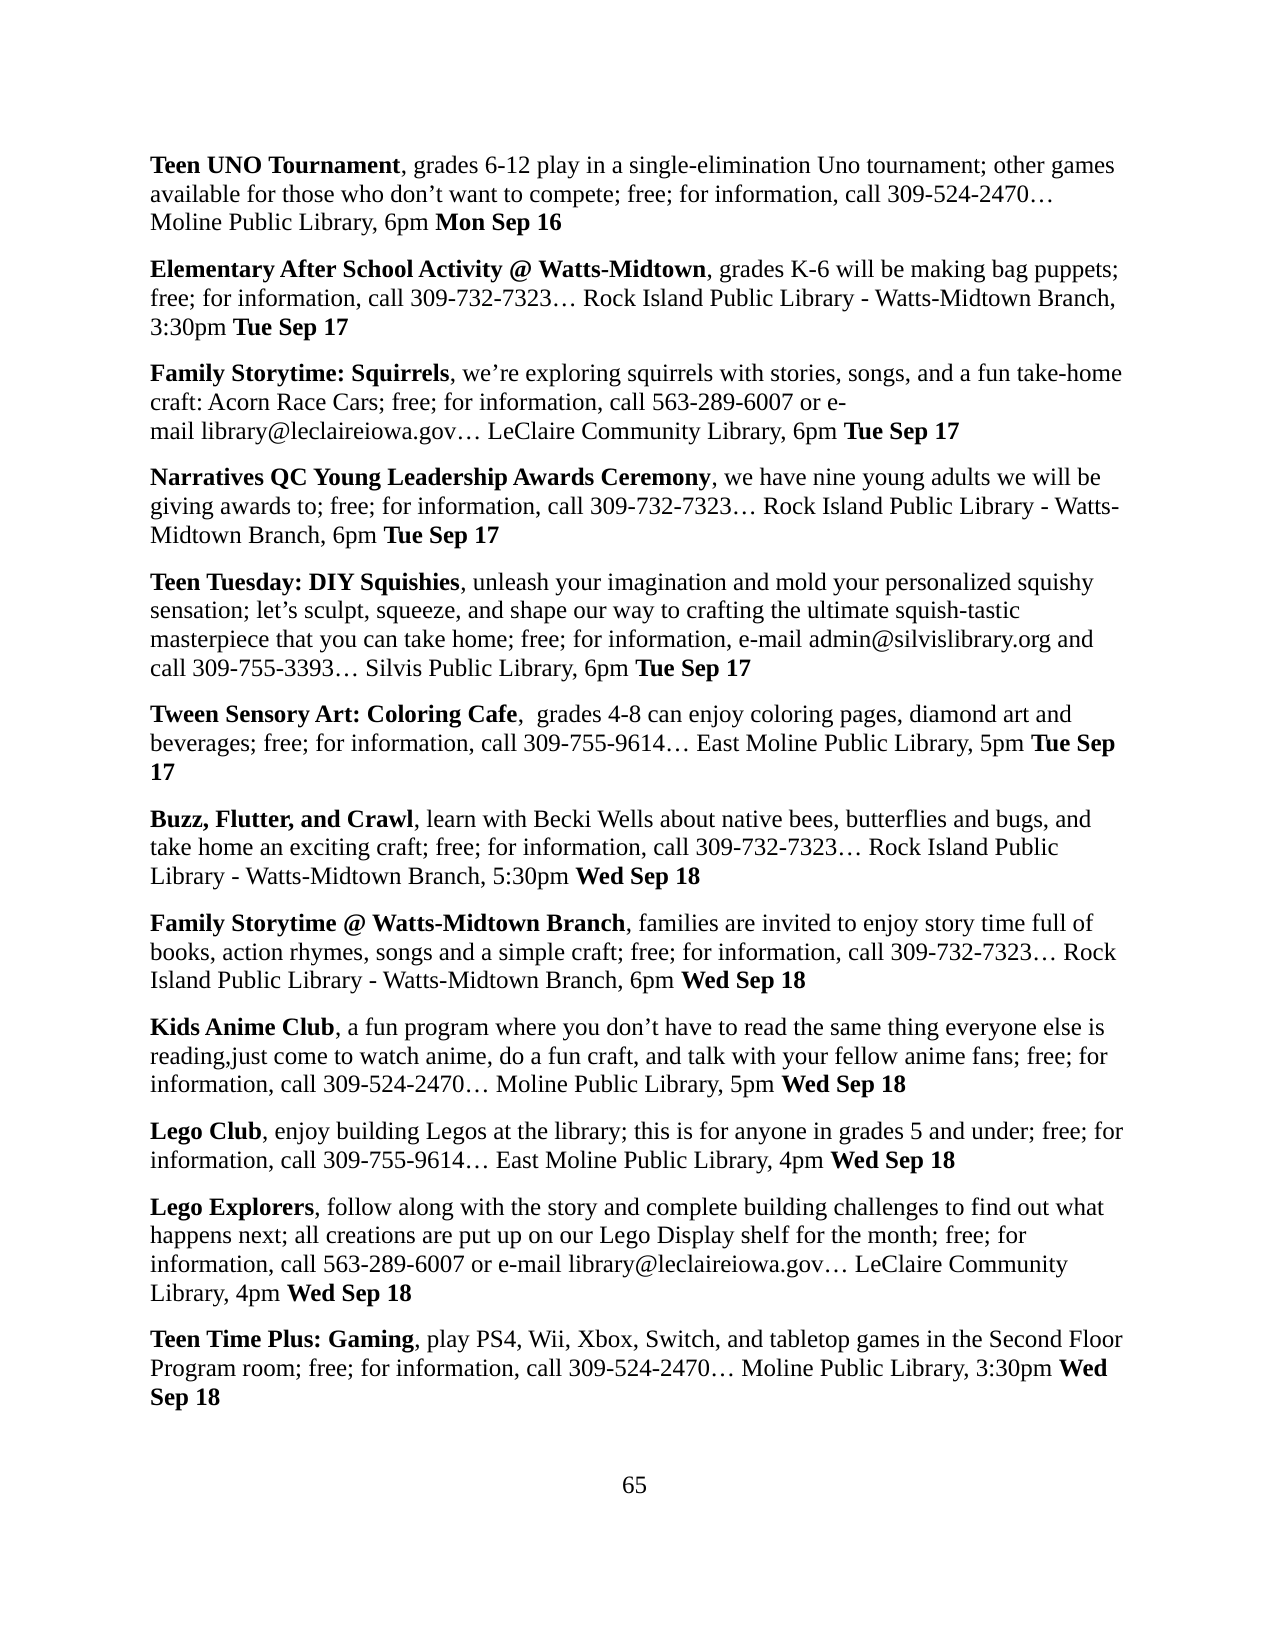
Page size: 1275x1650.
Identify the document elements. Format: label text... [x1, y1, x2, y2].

text Teen Time Plus: Gaming, play PS4, Wii, Xbox, Switch, and tabletop games in the Second Floor Program room; free; for information, call 309-524-2470… Moline Public Library, 3:30pm Wed Sep 18 [150, 1324, 1125, 1411]
text Family Storytime @ Watts-Midtown Branch, families are invited to enjoy story time full of books, action rhymes, songs and a simple craft; free; for information, call 309-732-7323… Rock Island Public Library - Watts-Midtown Branch, 6pm Wed Sep 18 [150, 908, 1125, 994]
text Buzz, Flutter, and Crawl, learn with Becki Wells about native bees, butterflies and bugs, and take home an exciting craft; free; for information, call 309-732-7323… Rock Island Public Library - Watts-Midtown Branch, 5:30pm Wed Sep 18 [150, 804, 1125, 890]
text Lego Explorers, follow along with the story and complete building challenges to find out what happens next; all creations are put up on our Lego Display shelf for the month; free; for information, call 563-289-6007 or e-mail library@leclaireiowa.gov… LeClaire Community Library, 4pm Wed Sep 18 [150, 1192, 1125, 1307]
text Teen UNO Tournament, grades 6-12 play in a single-elimination Uno tournament; other games available for those who don’t want to compete; free; for information, call 309-524-2470… Moline Public Library, 6pm Mon Sep 16 [150, 150, 1125, 236]
text Tween Sensory Art: Coloring Cafe, grades 4-8 can enjoy coloring pages, diamond art and beverages; free; for information, call 309-755-9614… East Moline Public Library, 5pm Tue Sep 17 [150, 699, 1125, 786]
text Teen Tuesday: DIY Squishies, unleash your imagination and mold your personalized squishy sensation; let’s sculpt, squeeze, and shape our way to crafting the ultimate squish-tastic masterpiece that you can take home; free; for information, e-mail admin@silvislibrary.org and call 309-755-3393… Silvis Public Library, 6pm Tue Sep 17 [150, 567, 1125, 682]
text Family Storytime: Squirrels, we’re exploring squirrels with stories, songs, and a fun take-home craft: Acorn Race Cars; free; for information, call 563-289-6007 or e-mail library@leclaireiowa.gov… LeClaire Community Library, 6pm Tue Sep 17 [150, 358, 1125, 444]
text Kids Anime Club, a fun program where you don’t have to read the same thing everyone else is reading,just come to watch anime, do a fun craft, and talk with your fellow anime fans; free; for information, call 309-524-2470… Moline Public Library, 5pm Wed Sep 18 [150, 1012, 1125, 1098]
text Narratives QC Young Leadership Awards Ceremony, we have nine young adults we will be giving awards to; free; for information, call 309-732-7323… Rock Island Public Library - Watts-Midtown Branch, 6pm Tue Sep 17 [150, 462, 1125, 549]
text Elementary After School Activity @ Watts-Midtown, grades K-6 will be making bag puppets; free; for information, call 309-732-7323… Rock Island Public Library - Watts-Midtown Branch, 3:30pm Tue Sep 17 [150, 254, 1125, 340]
text Lego Club, enjoy building Legos at the library; this is for anyone in grades 5 and under; free; for information, call 309-755-9614… East Moline Public Library, 4pm Wed Sep 18 [150, 1116, 1125, 1174]
